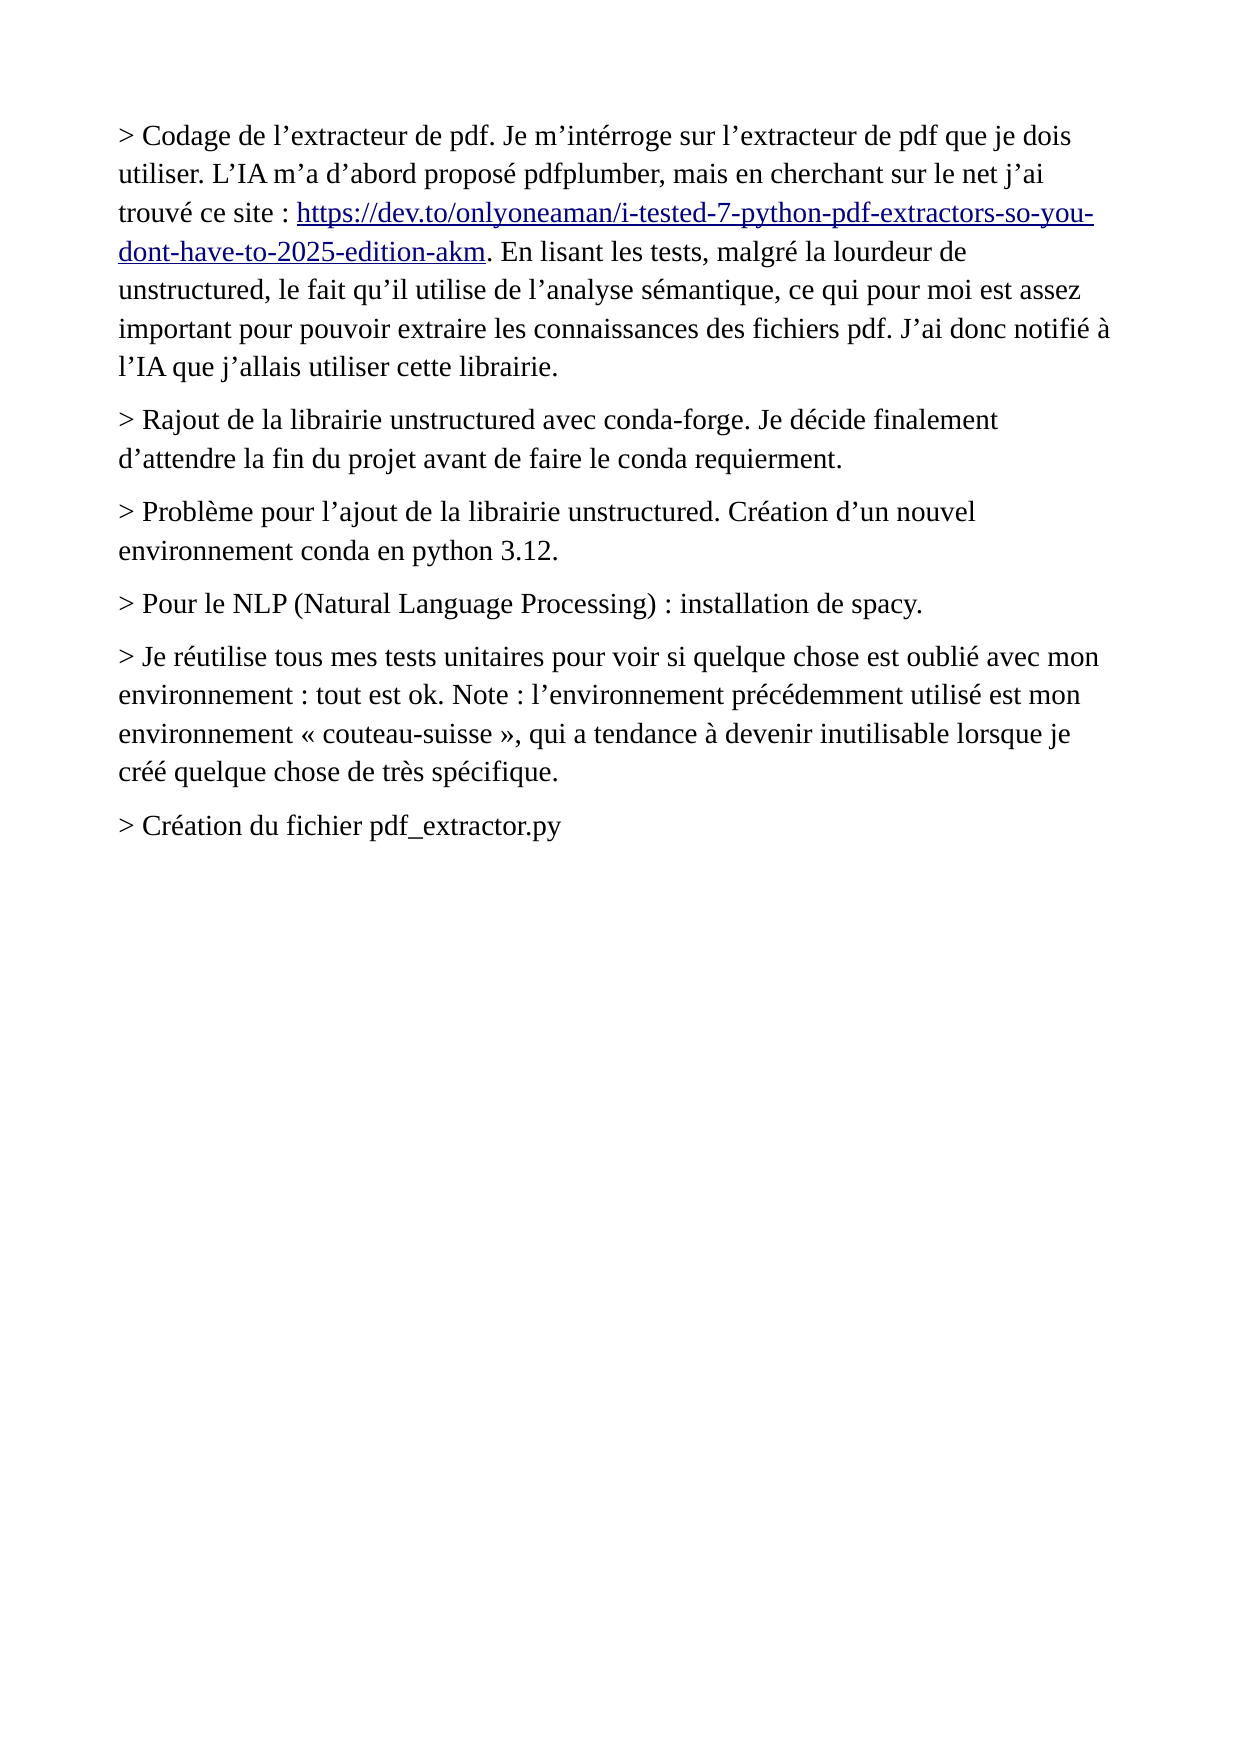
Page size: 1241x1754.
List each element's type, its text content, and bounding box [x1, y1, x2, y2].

text > Pour le NLP (Natural Language Processing) : installation de spacy. [118, 586, 1122, 619]
text > Codage de l’extracteur de pdf. Je m’intérroge sur l’extracteur de pdf que je dois utiliser. L’IA m’a d’abord proposé pdfplumber, mais en cherchant sur le net j’ai trouvé ce site : https://dev.to/onlyoneaman/i-tested-7-python-pdf-extractors-so-you-dont-have-to-2025-edition-akm. En lisant les tests, malgré la lourdeur de unstructured, le fait qu’il utilise de l’analyse sémantique, ce qui pour moi est assez important pour pouvoir extraire les connaissances des fichiers pdf. J’ai donc notifié à l’IA que j’allais utiliser cette librairie. [118, 118, 1122, 383]
text > Rajout de la librairie unstructured avec conda-forge. Je décide finalement d’attendre la fin du projet avant de faire le conda requierment. [118, 402, 1122, 474]
text > Je réutilise tous mes tests unitaires pour voir si quelque chose est oublié avec mon environnement : tout est ok. Note : l’environnement précédemment utilisé est mon environnement « couteau-suisse », qui a tendance à devenir inutilisable lorsque je créé quelque chose de très spécifique. [118, 639, 1122, 788]
text > Problème pour l’ajout de la librairie unstructured. Création d’un nouvel environnement conda en python 3.12. [118, 494, 1122, 566]
text > Création du fichier pdf_extractor.py [118, 808, 1122, 841]
